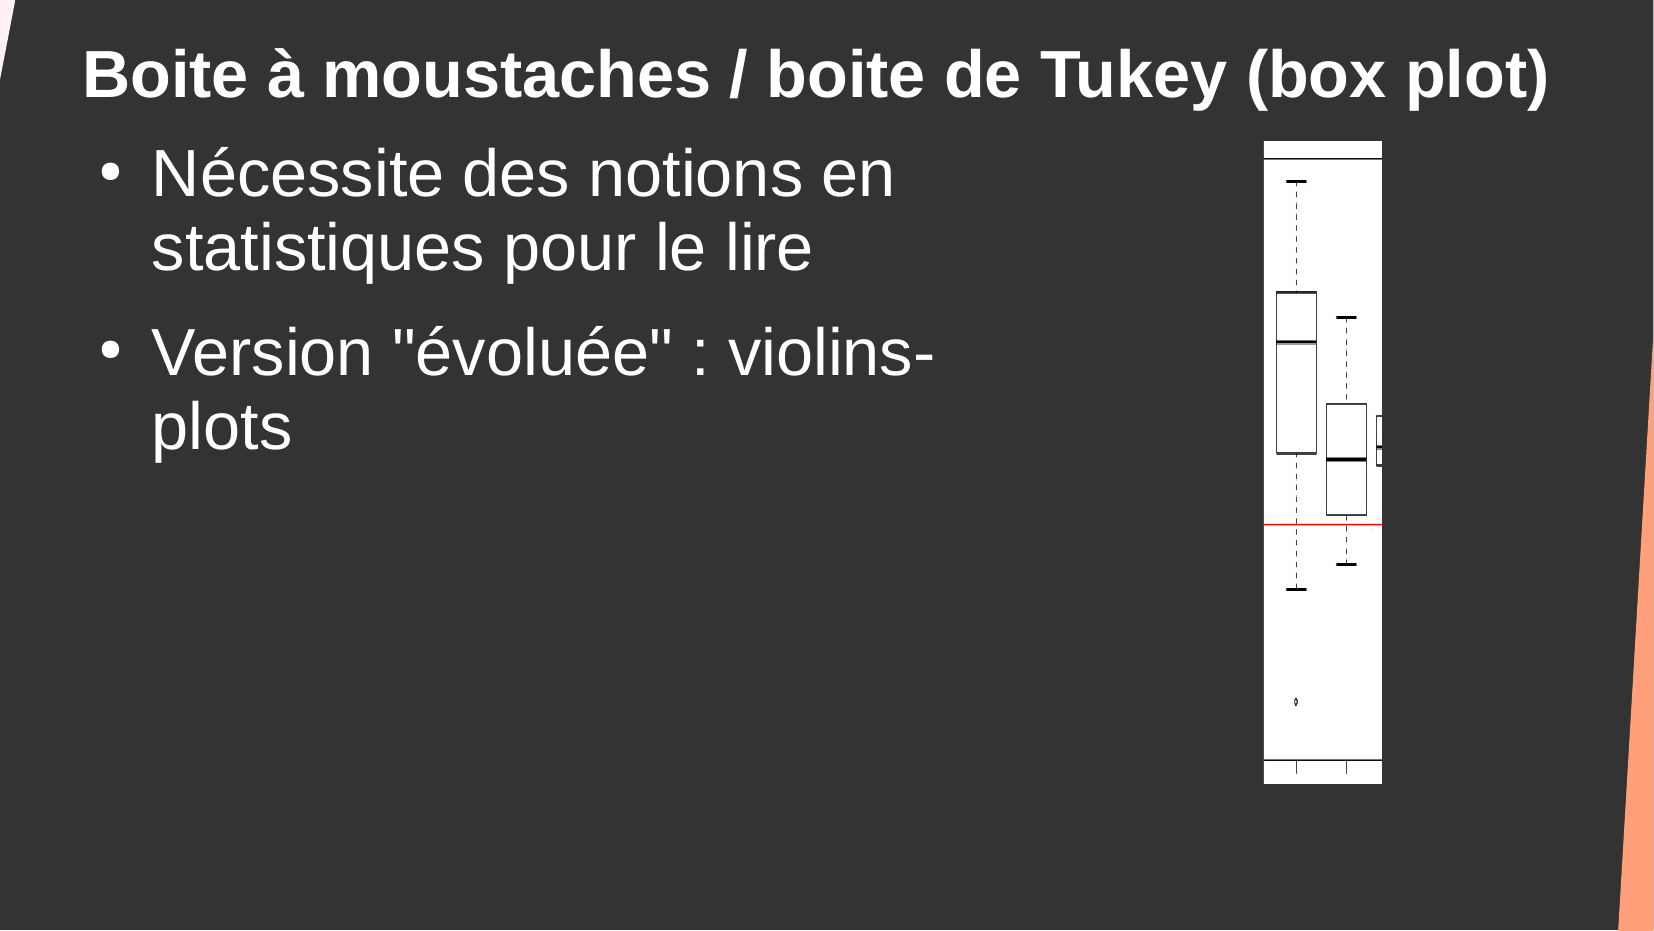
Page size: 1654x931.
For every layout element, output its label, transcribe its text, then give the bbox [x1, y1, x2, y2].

list Nécessite des notions en statistiques pour le lire Version "évoluée" : violins-plots [80, 135, 957, 815]
title Boite à moustaches / boite de Tukey (box plot) [82, 37, 1571, 115]
text_box [0, 0, 16, 80]
picture [1263, 141, 1382, 784]
text_box [1618, 322, 1654, 931]
